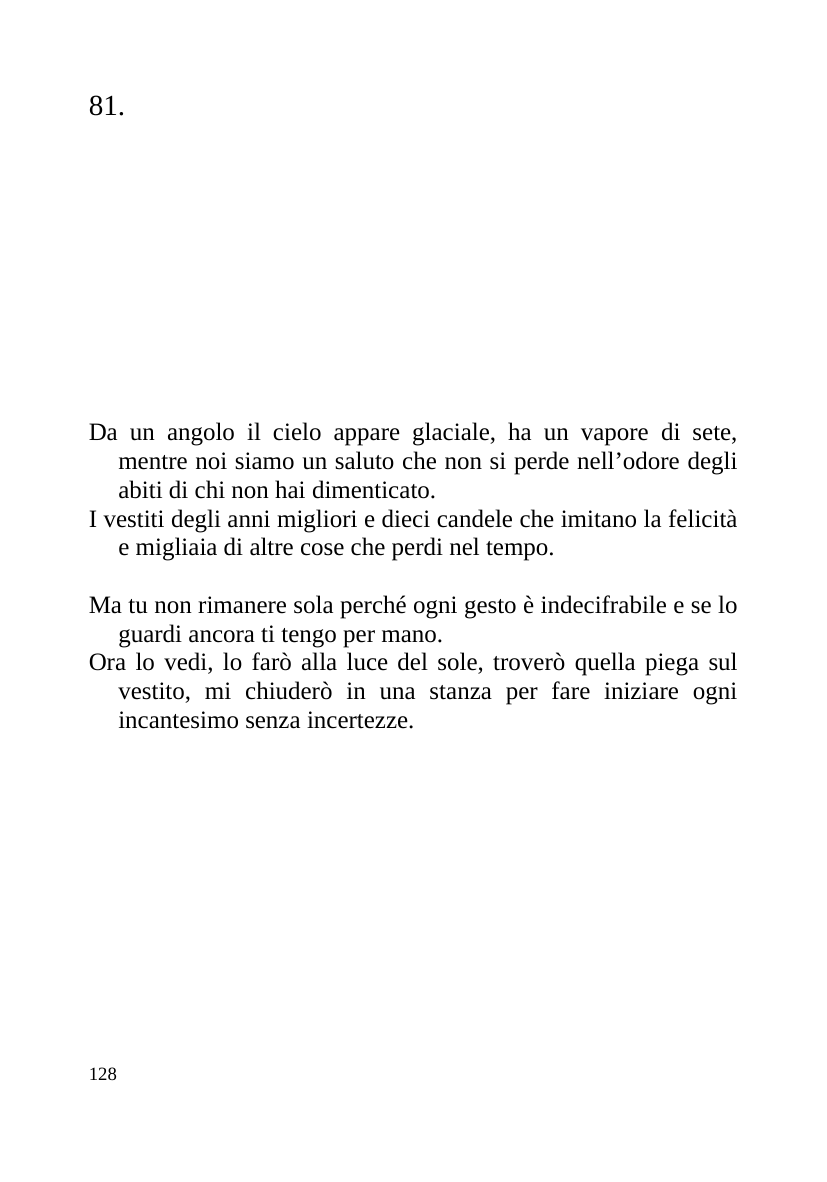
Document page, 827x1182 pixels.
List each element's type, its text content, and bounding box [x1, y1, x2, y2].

subtitle 81. [88, 88, 738, 122]
text I vestiti degli anni migliori e dieci candele che imitano la felicità e migliaia di altre cose che perdi nel tempo. [88, 504, 738, 561]
text Ora lo vedi, lo farò alla luce del sole, troverò quella piega sul vestito, mi chiuderò in una stanza per fare iniziare ogni incantesimo senza incertezze. [88, 647, 738, 734]
text Da un angolo il cielo appare glaciale, ha un vapore di sete, mentre noi siamo un saluto che non si perde nell’odore degli abiti di chi non hai dimenticato. [88, 417, 738, 504]
text Ma tu non rimanere sola perché ogni gesto è indecifrabile e se lo guardi ancora ti tengo per mano. [88, 590, 738, 647]
